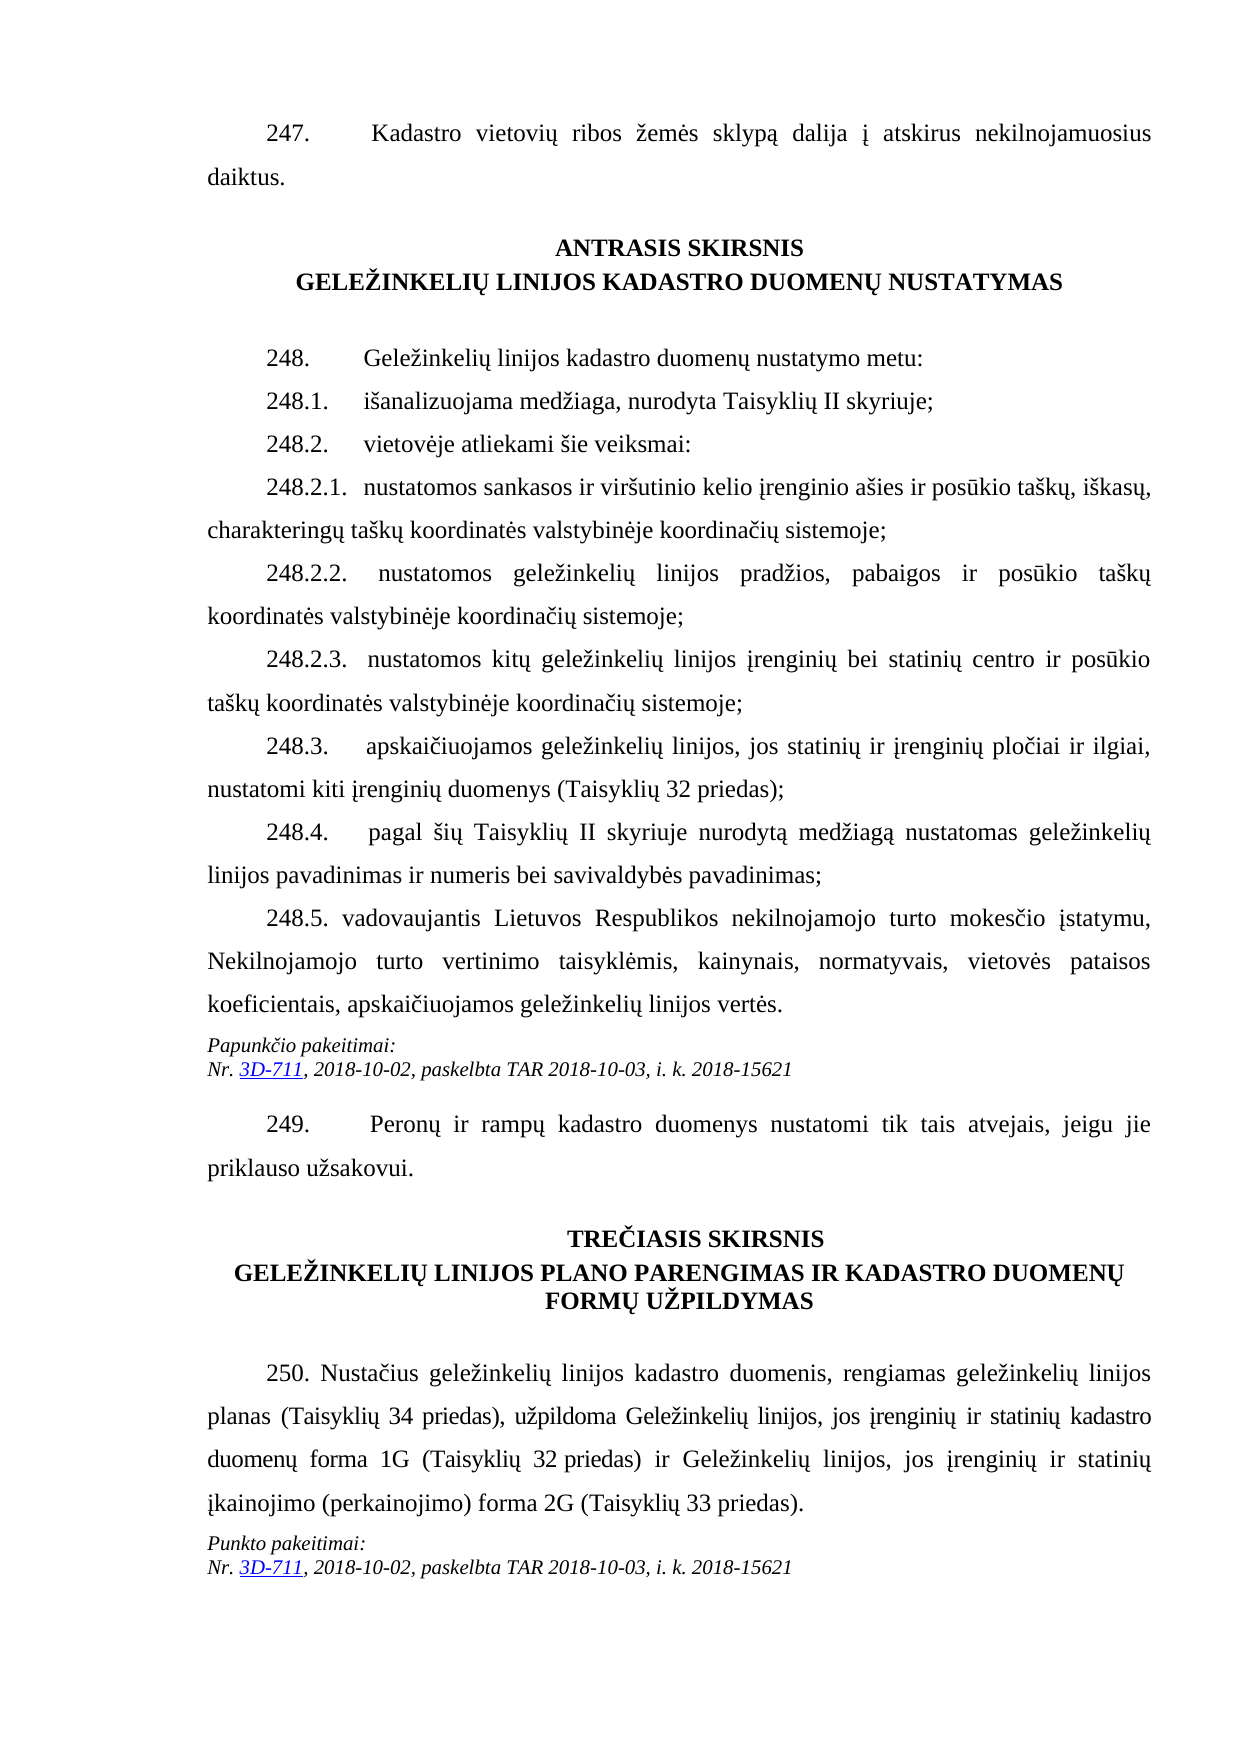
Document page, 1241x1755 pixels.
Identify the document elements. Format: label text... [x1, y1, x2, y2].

text 248.3. apskaičiuojamos geležinkelių linijos, jos statinių ir įrenginių pločiai ir ilgiai, nustatomi kiti įrenginių duomenys (Taisyklių 32 priedas); [207, 731, 1152, 803]
text 248.2. vietovėje atliekami šie veiksmai: [207, 429, 1152, 458]
text GELEŽINKELIŲ LINIJOS PLANO PARENGIMAS IR KADASTRO DUOMENŲ FORMŲ UŽPILDYMAS [207, 1258, 1152, 1315]
text 248.1. išanalizuojama medžiaga, nurodyta Taisyklių II skyriuje; [207, 386, 1152, 414]
text 250. Nustačius geležinkelių linijos kadastro duomenis, rengiamas geležinkelių linijos planas (Taisyklių 34 priedas), užpildoma Geležinkelių linijos, jos įrenginių ir statinių kadastro duomenų forma 1G (Taisyklių 32 priedas) ir Geležinkelių linijos, jos įrenginių ir statinių įkainojimo (perkainojimo) forma 2G (Taisyklių 33 priedas). [207, 1358, 1152, 1516]
text GELEŽINKELIŲ LINIJOS KADASTRO DUOMENŲ NUSTATYMAS [207, 267, 1152, 295]
text 248.2.1. nustatomos sankasos ir viršutinio kelio įrenginio ašies ir posūkio taškų, iškasų, charakteringų taškų koordinatės valstybinėje koordinačių sistemoje; [207, 472, 1152, 544]
text Nr. 3D-711, 2018-10-02, paskelbta TAR 2018-10-03, i. k. 2018-15621 [207, 1555, 1152, 1579]
text 248.2.2. nustatomos geležinkelių linijos pradžios, pabaigos ir posūkio taškų koordinatės valstybinėje koordinačių sistemoje; [207, 558, 1152, 630]
text 248.4. pagal šių Taisyklių II skyriuje nurodytą medžiagą nustatomas geležinkelių linijos pavadinimas ir numeris bei savivaldybės pavadinimas; [207, 817, 1152, 889]
text Papunkčio pakeitimai: [207, 1033, 1152, 1057]
text 248. Geležinkelių linijos kadastro duomenų nustatymo metu: [207, 343, 1152, 371]
text 248.5. vadovaujantis Lietuvos Respublikos nekilnojamojo turto mokesčio įstatymu, Nekilnojamojo turto vertinimo taisyklėmis, kainynais, normatyvais, vietovės pataisos koeficientais, apskaičiuojamos geležinkelių linijos vertės. [207, 903, 1152, 1018]
text TREČIASIS SKIRSNIS [207, 1224, 1152, 1253]
text Nr. 3D-711, 2018-10-02, paskelbta TAR 2018-10-03, i. k. 2018-15621 [207, 1057, 1152, 1081]
text Punkto pakeitimai: [207, 1531, 1152, 1555]
text 249. Peronų ir rampų kadastro duomenys nustatomi tik tais atvejais, jeigu jie priklauso užsakovui. [207, 1109, 1152, 1181]
text 247. Kadastro vietovių ribos žemės sklypą dalija į atskirus nekilnojamuosius daiktus. [207, 118, 1152, 190]
text ANTRASIS SKIRSNIS [207, 233, 1152, 262]
text 248.2.3. nustatomos kitų geležinkelių linijos įrenginių bei statinių centro ir posūkio taškų koordinatės valstybinėje koordinačių sistemoje; [207, 644, 1152, 716]
